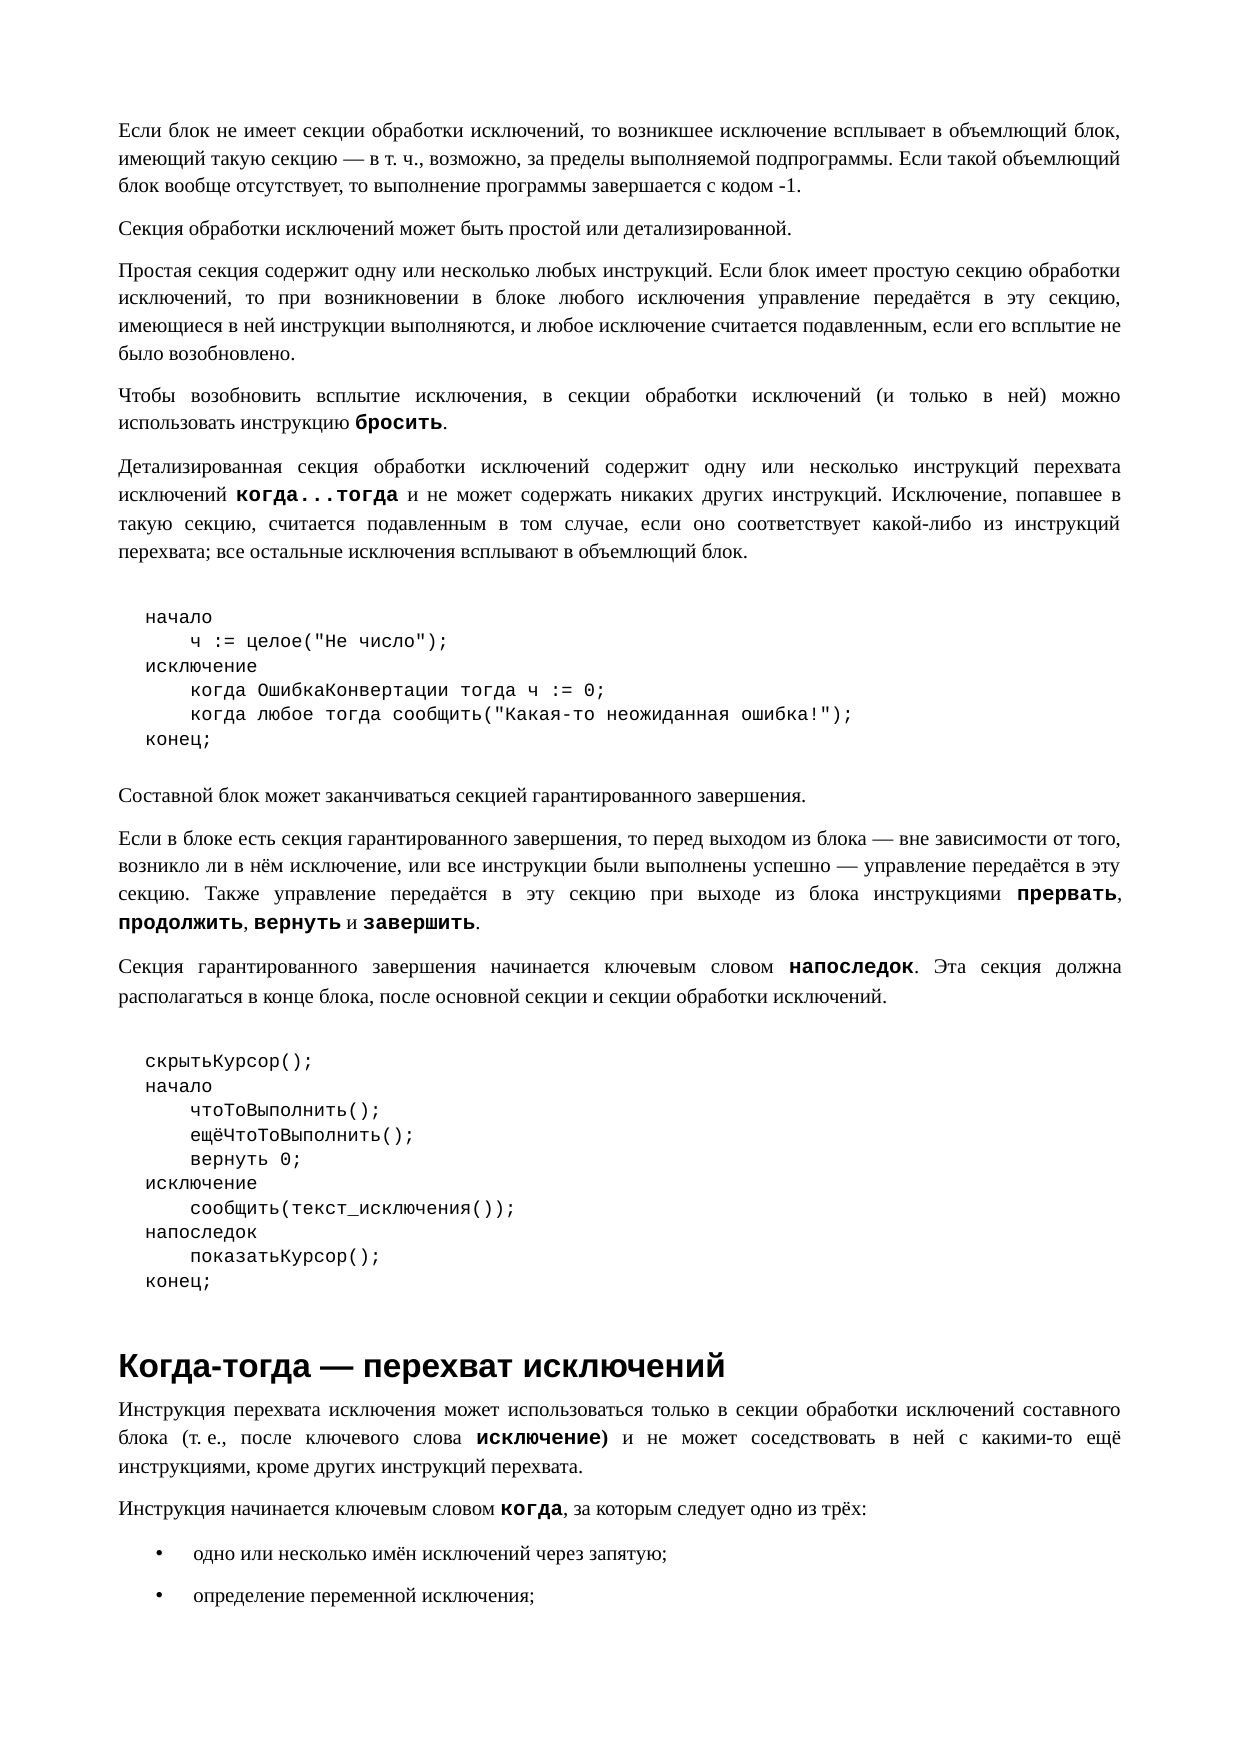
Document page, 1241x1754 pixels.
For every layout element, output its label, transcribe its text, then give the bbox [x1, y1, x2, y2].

text вернуть 0; [136, 1141, 1104, 1165]
text Инструкция перехвата исключения может использоваться только в секции обработки исключений составного блока (т. е., после ключевого слова исключение) и не может соседствовать в ней с какими-то ещё инструкциями, кроме других инструкций перехвата. [118, 1397, 1122, 1478]
text Инструкция начинается ключевым словом когда, за которым следует одно из трёх: [118, 1496, 1122, 1522]
text Секция обработки исключений может быть простой или детализированной. [118, 216, 1122, 239]
list одно или несколько имён исключений через запятую; [156, 1541, 1122, 1564]
text Составной блок может заканчиваться секцией гарантированного завершения. [118, 783, 1122, 807]
text исключение [136, 1165, 1104, 1190]
text Если блок не имеет секции обработки исключений, то возникшее исключение всплывает в объемлющий блок, имеющий такую секцию — в т. ч., возможно, за пределы выполняемой подпрограммы. Если такой объемлющий блок вообще отсутствует, то выполнение программы завершается с кодом -1. [118, 118, 1122, 197]
subtitle Когда-тогда — перехват исключений [118, 1346, 1122, 1385]
text Если в блоке есть секция гарантированного завершения, то перед выходом из блока — вне зависимости от того, возникло ли в нём исключение, или все инструкции были выполнены успешно — управление передаётся в эту секцию. Также управление передаётся в эту секцию при выходе из блока инструкциями прервать, продолжить, вернуть и завершить. [118, 826, 1122, 936]
text Простая секция содержит одну или несколько любых инструкций. Если блок имеет простую секцию обработки исключений, то при возникновении в блоке любого исключения управление передаётся в эту секцию, имеющиеся в ней инструкции выполняются, и любое исключение считается подавленным, если его всплытие не было возобновлено. [118, 258, 1122, 364]
list определение переменной исключения; [156, 1583, 1122, 1607]
text Чтобы возобновить всплытие исключения, в секции обработки исключений (и только в ней) можно использовать инструкцию бросить. [118, 383, 1122, 436]
text скрытьКурсор(); начало чтоТоВыполнить(); ещёЧтоТоВыполнить(); [136, 1043, 1104, 1141]
text Детализированная секция обработки исключений содержит одну или несколько инструкций перехвата исключений когда...тогда и не может содержать никаких других инструкций. Исключение, попавшее в такую секцию, считается подавленным в том случае, если оно соответствует какой-либо из инструкций перехвата; все остальные исключения всплывают в объемлющий блок. [118, 454, 1122, 563]
text сообщить(текст_исключения()); напоследок показатьКурсор(); конец; [136, 1190, 1104, 1302]
text начало ч := целое("Не число"); исключение когда ОшибкаКонвертации тогда ч := 0; когда любое тогда сообщить("Какая-то неожиданная ошибка!"); конец; [136, 599, 1104, 760]
text Секция гарантированного завершения начинается ключевым словом напоследок. Эта секция должна располагаться в конце блока, после основной секции и секции обработки исключений. [118, 954, 1122, 1008]
